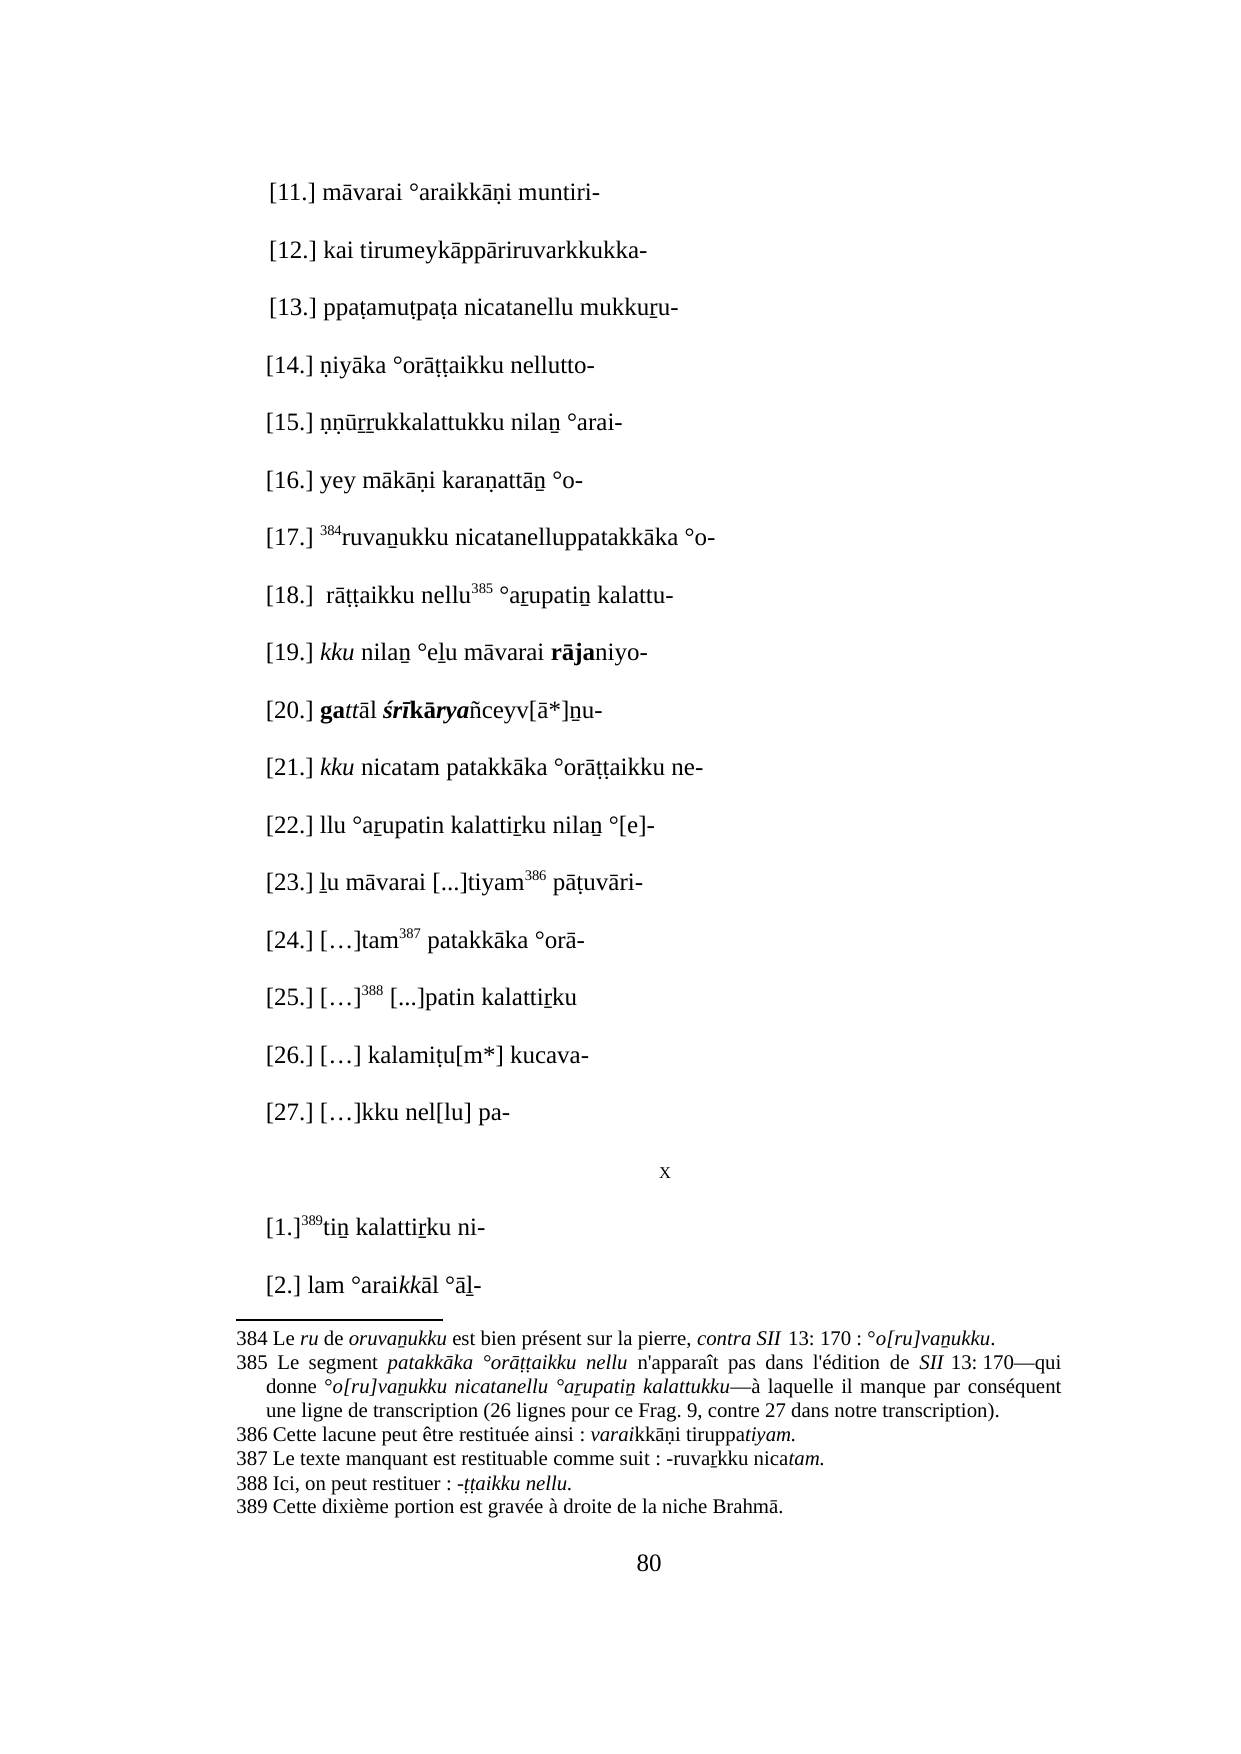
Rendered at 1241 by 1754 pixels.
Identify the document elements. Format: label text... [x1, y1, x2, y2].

text Le segment patakkāka °orāṭṭaikku nellu n'apparaît pas dans l'édition de SII 13: 170—qui donne °o[ru]vaṉukku nicatanellu °aṟupatiṉ kalattukku—à laquelle il manque par conséquent une ligne de transcription (26 lignes pour ce Frag. 9, contre 27 dans notre transcription). [236, 1350, 1061, 1422]
text [20.] gattāl śrīkāryañceyv[ā*]ṉu- [266, 695, 1061, 723]
text Le ru de oruvaṉukku est bien présent sur la pierre, contra SII 13: 170 : °o[ru]vaṉukku. [236, 1326, 1061, 1350]
text Le texte manquant est restituable comme suit : -ruvaṟkku nicatam. [236, 1446, 1061, 1470]
text [1.]tiṉ kalattiṟku ni- [266, 1212, 1061, 1241]
text [24.] […]tam patakkāka °orā- [266, 925, 1061, 953]
text Cette dixième portion est gravée à droite de la niche Brahmā. [236, 1494, 1061, 1518]
text [12.] kai tirumeykāppāriruvarkkukka- [269, 235, 1061, 263]
text [15.] ṇṇūṟṟukkalattukku nilaṉ °arai- [266, 407, 1061, 436]
text [25.] […] [...]patin kalattiṟku [266, 982, 1061, 1011]
text [27.] […]kku nel[lu] pa- [266, 1097, 1061, 1126]
text [19.] kku nilaṉ °eḻu māvarai rājaniyo- [266, 637, 1061, 666]
text [14.] ṇiyāka °orāṭṭaikku nellutto- [266, 350, 1061, 378]
text Cette lacune peut être restituée ainsi : varaikkāṇi tiruppatiyam. [236, 1422, 1061, 1446]
text Ici, on peut restituer : -ṭṭaikku nellu. [236, 1470, 1061, 1494]
text [21.] kku nicatam patakkāka °orāṭṭaikku ne- [266, 752, 1061, 781]
text [26.] […] kalamiṭu[m*] kucava- [266, 1040, 1061, 1068]
text [2.] lam °araikkāl °āḻ- [266, 1270, 1061, 1298]
text [11.] māvarai °araikkāṇi muntiri- [269, 177, 1061, 206]
text [23.] ḻu māvarai [...]tiyam pāṭuvāri- [266, 867, 1061, 896]
text [18.] rāṭṭaikku nellu °aṟupatiṉ kalattu- [266, 580, 1061, 608]
text [13.] ppaṭamuṭpaṭa nicatanellu mukkuṟu- [269, 292, 1061, 321]
text [17.] ruvaṉukku nicatanelluppatakkāka °o- [266, 522, 1061, 551]
text [22.] llu °aṟupatin kalattiṟku nilaṉ °[e]- [266, 810, 1061, 838]
text x [298, 1155, 1032, 1183]
text [16.] yey mākāṇi karaṇattāṉ °o- [266, 465, 1061, 493]
